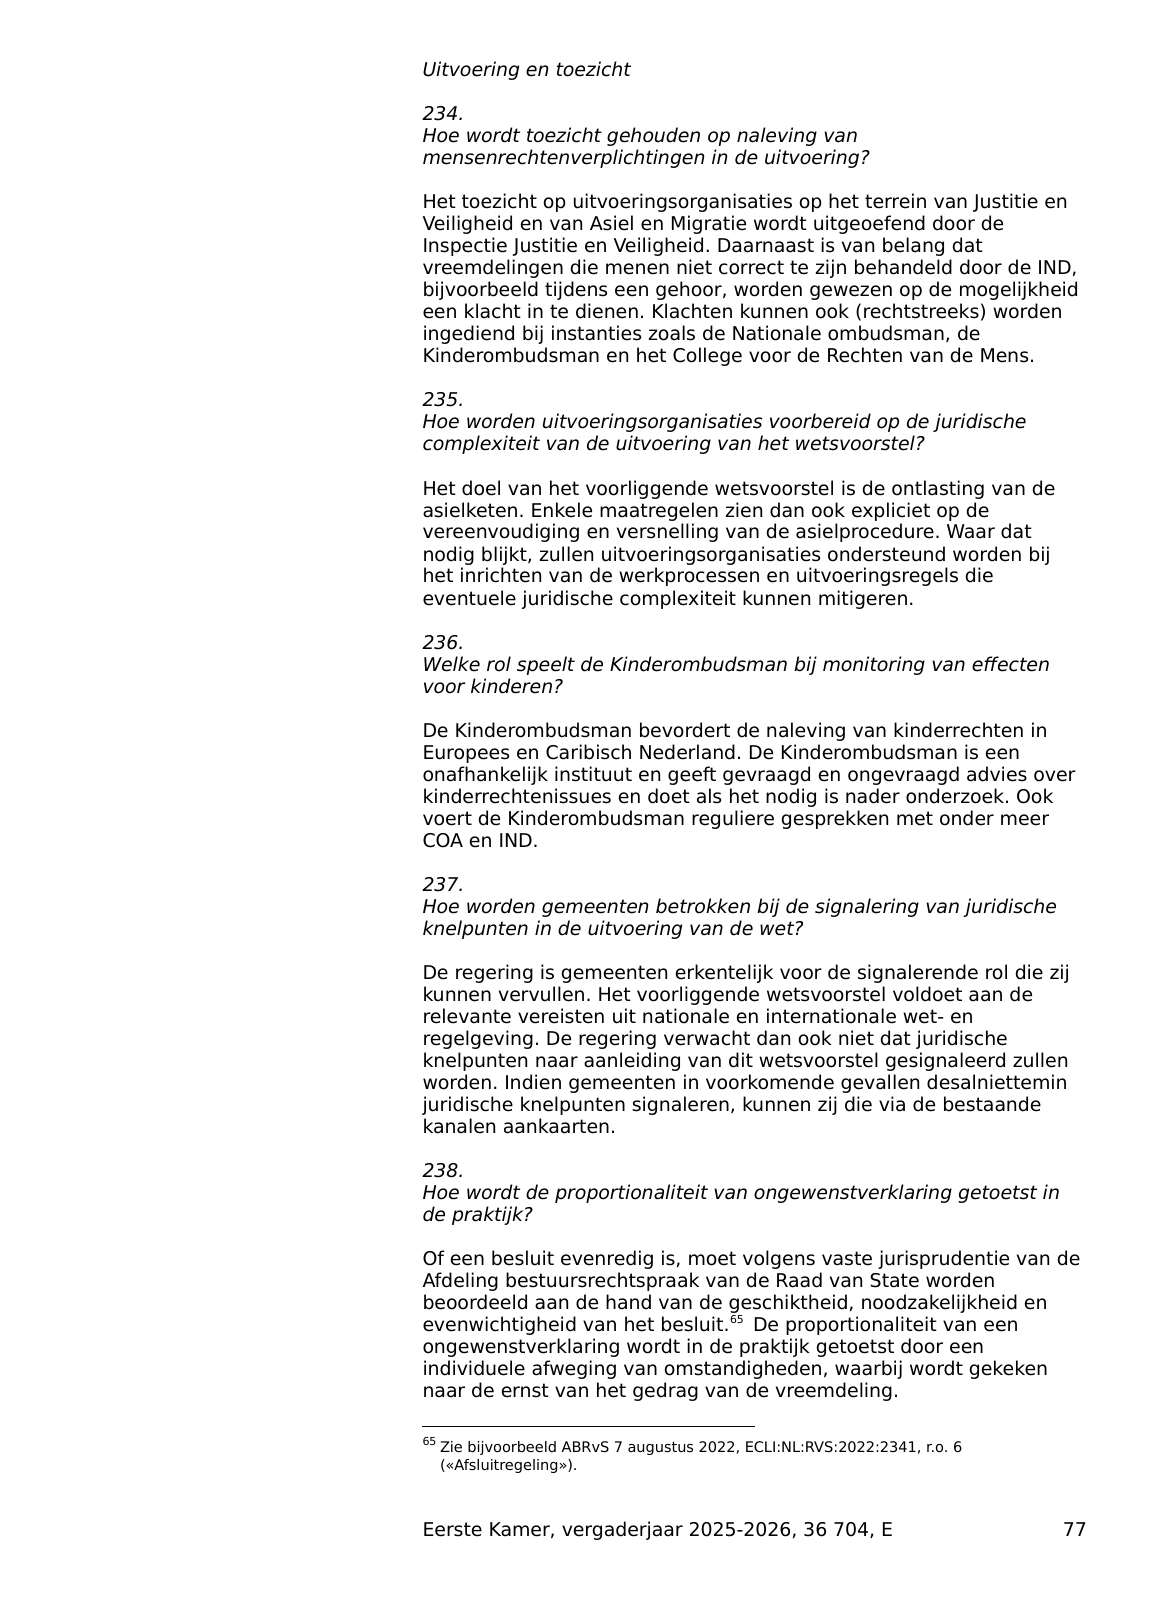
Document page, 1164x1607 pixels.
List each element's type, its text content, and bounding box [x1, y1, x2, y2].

text Het doel van het voorliggende wetsvoorstel is de ontlasting van de asielketen. Enkele maatregelen zien dan ook expliciet op de vereenvoudiging en versnelling van de asielprocedure. Waar dat nodig blijkt, zullen uitvoeringsorganisaties ondersteund worden bij het inrichten van de werkprocessen en uitvoeringsregels die eventuele juridische complexiteit kunnen mitigeren. [422, 477, 1087, 609]
text Hoe wordt toezicht gehouden op naleving van mensenrechtenverplichtingen in de uitvoering? [422, 125, 1087, 169]
text 237. [422, 874, 1087, 896]
text Het toezicht op uitvoeringsorganisaties op het terrein van Justitie en Veiligheid en van Asiel en Migratie wordt uitgeoefend door de Inspectie Justitie en Veiligheid. Daarnaast is van belang dat vreemdelingen die menen niet correct te zijn behandeld door de IND, bijvoorbeeld tijdens een gehoor, worden gewezen op de mogelijkheid een klacht in te dienen. Klachten kunnen ook (rechtstreeks) worden ingediend bij instanties zoals de Nationale ombudsman, de Kinderombudsman en het College voor de Rechten van de Mens. [422, 191, 1087, 367]
text 238. [422, 1160, 1087, 1182]
text Zie bijvoorbeeld ABRvS 7 augustus 2022, ECLI:NL:RVS:2022:2341, r.o. 6 («Afsluitregeling»). [422, 1435, 1087, 1474]
text Hoe wordt de proportionaliteit van ongewenstverklaring getoetst in de praktijk? [422, 1182, 1087, 1226]
text De regering is gemeenten erkentelijk voor de signalerende rol die zij kunnen vervullen. Het voorliggende wetsvoorstel voldoet aan de relevante vereisten uit nationale en internationale wet- en regelgeving. De regering verwacht dan ook niet dat juridische knelpunten naar aanleiding van dit wetsvoorstel gesignaleerd zullen worden. Indien gemeenten in voorkomende gevallen desalniettemin juridische knelpunten signaleren, kunnen zij die via de bestaande kanalen aankaarten. [422, 962, 1087, 1138]
text 235. [422, 389, 1087, 411]
text Hoe worden uitvoeringsorganisaties voorbereid op de juridische complexiteit van de uitvoering van het wetsvoorstel? [422, 411, 1087, 455]
text Of een besluit evenredig is, moet volgens vaste jurisprudentie van de Afdeling bestuursrechtspraak van de Raad van State worden beoordeeld aan de hand van de geschiktheid, noodzakelijkheid en evenwichtigheid van het besluit. De proportionaliteit van een ongewenstverklaring wordt in de praktijk getoetst door een individuele afweging van omstandigheden, waarbij wordt gekeken naar de ernst van het gedrag van de vreemdeling. [422, 1248, 1087, 1402]
text De Kinderombudsman bevordert de naleving van kinderrechten in Europees en Caribisch Nederland. De Kinderombudsman is een onafhankelijk instituut en geeft gevraagd en ongevraagd advies over kinderrechtenissues en doet als het nodig is nader onderzoek. Ook voert de Kinderombudsman reguliere gesprekken met onder meer COA en IND. [422, 720, 1087, 852]
text Hoe worden gemeenten betrokken bij de signalering van juridische knelpunten in de uitvoering van de wet? [422, 896, 1087, 940]
subtitle Uitvoering en toezicht [422, 59, 1087, 81]
text 234. [422, 103, 1087, 125]
text Welke rol speelt de Kinderombudsman bij monitoring van effecten voor kinderen? [422, 653, 1087, 697]
text 236. [422, 632, 1087, 653]
